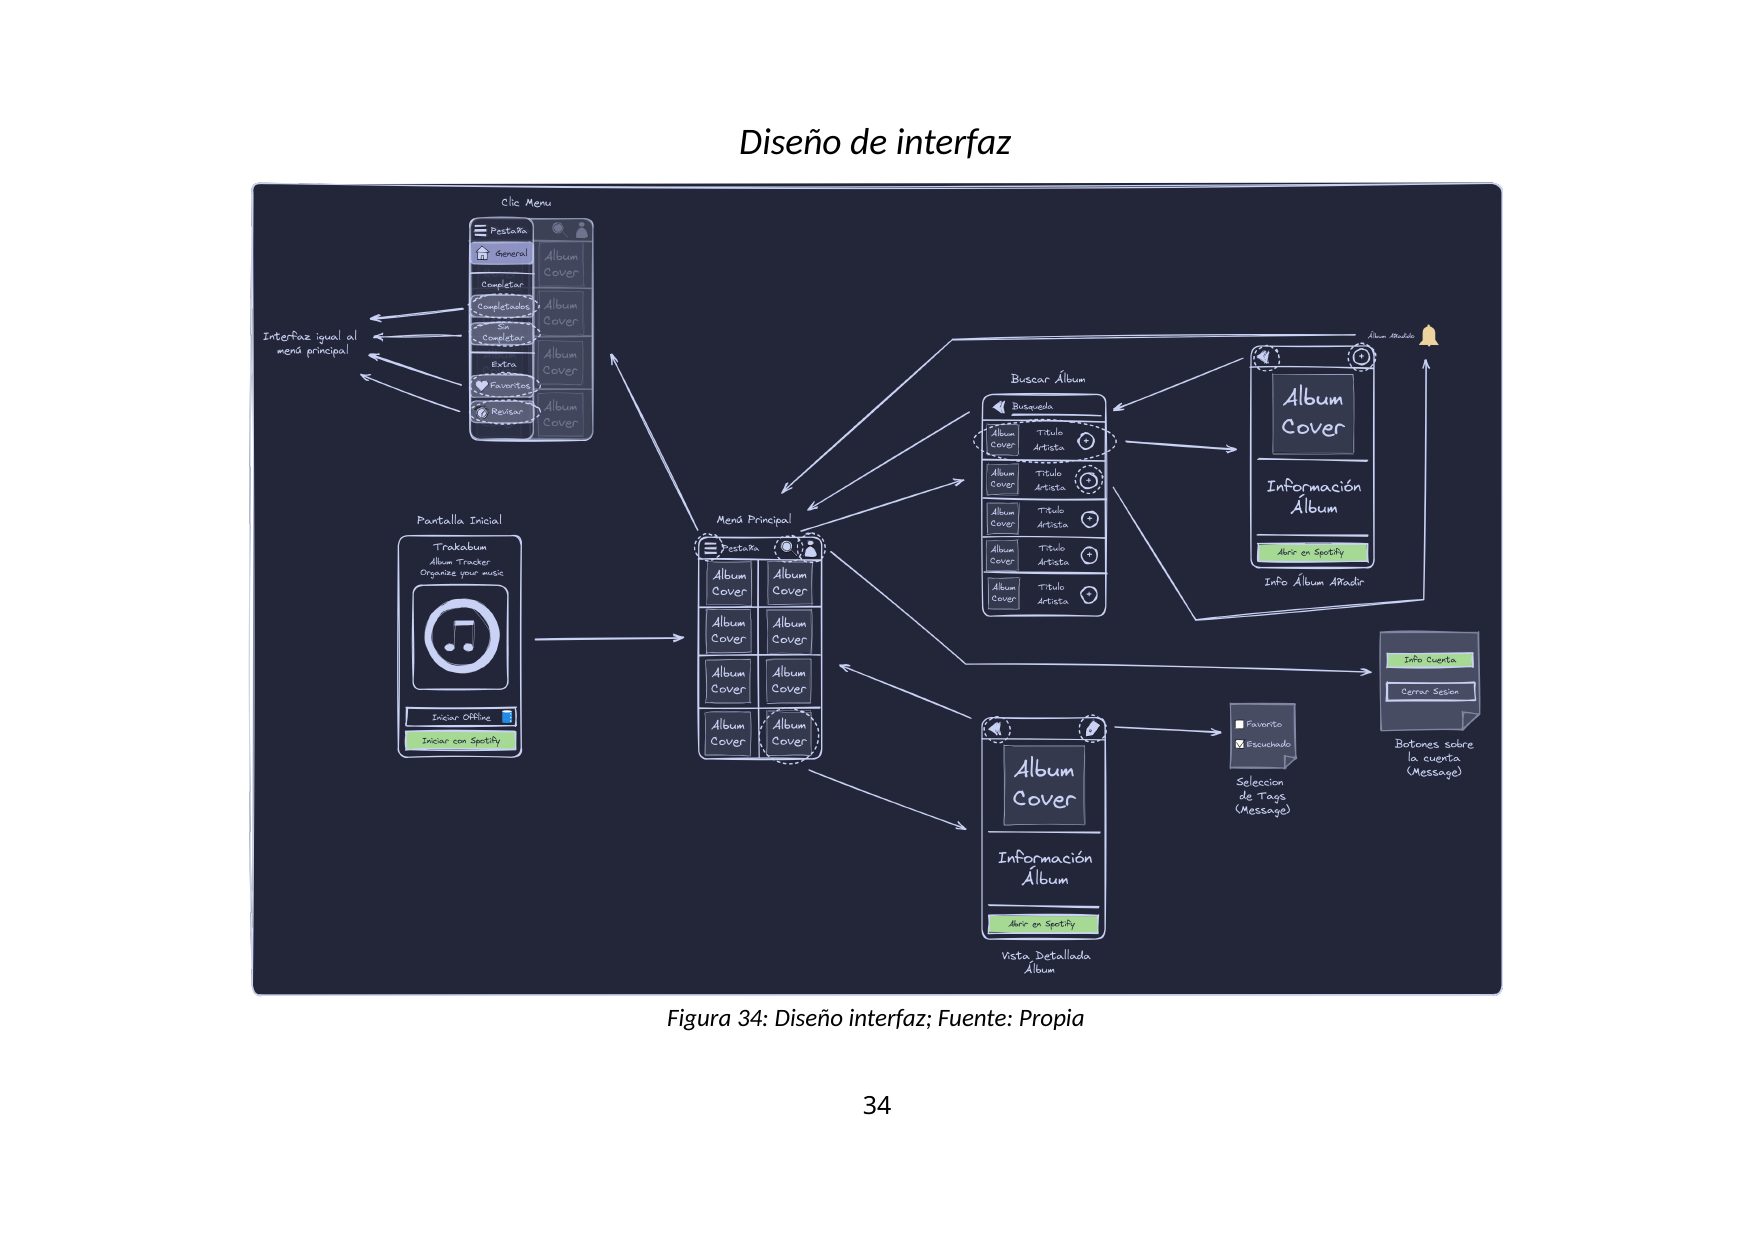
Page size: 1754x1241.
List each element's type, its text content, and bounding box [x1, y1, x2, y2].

text Diseño de interfaz [118, 118, 1636, 164]
text Figura 34: Diseño interfaz; Fuente: Propia [219, 1002, 1534, 1032]
picture [245, 176, 1509, 1002]
